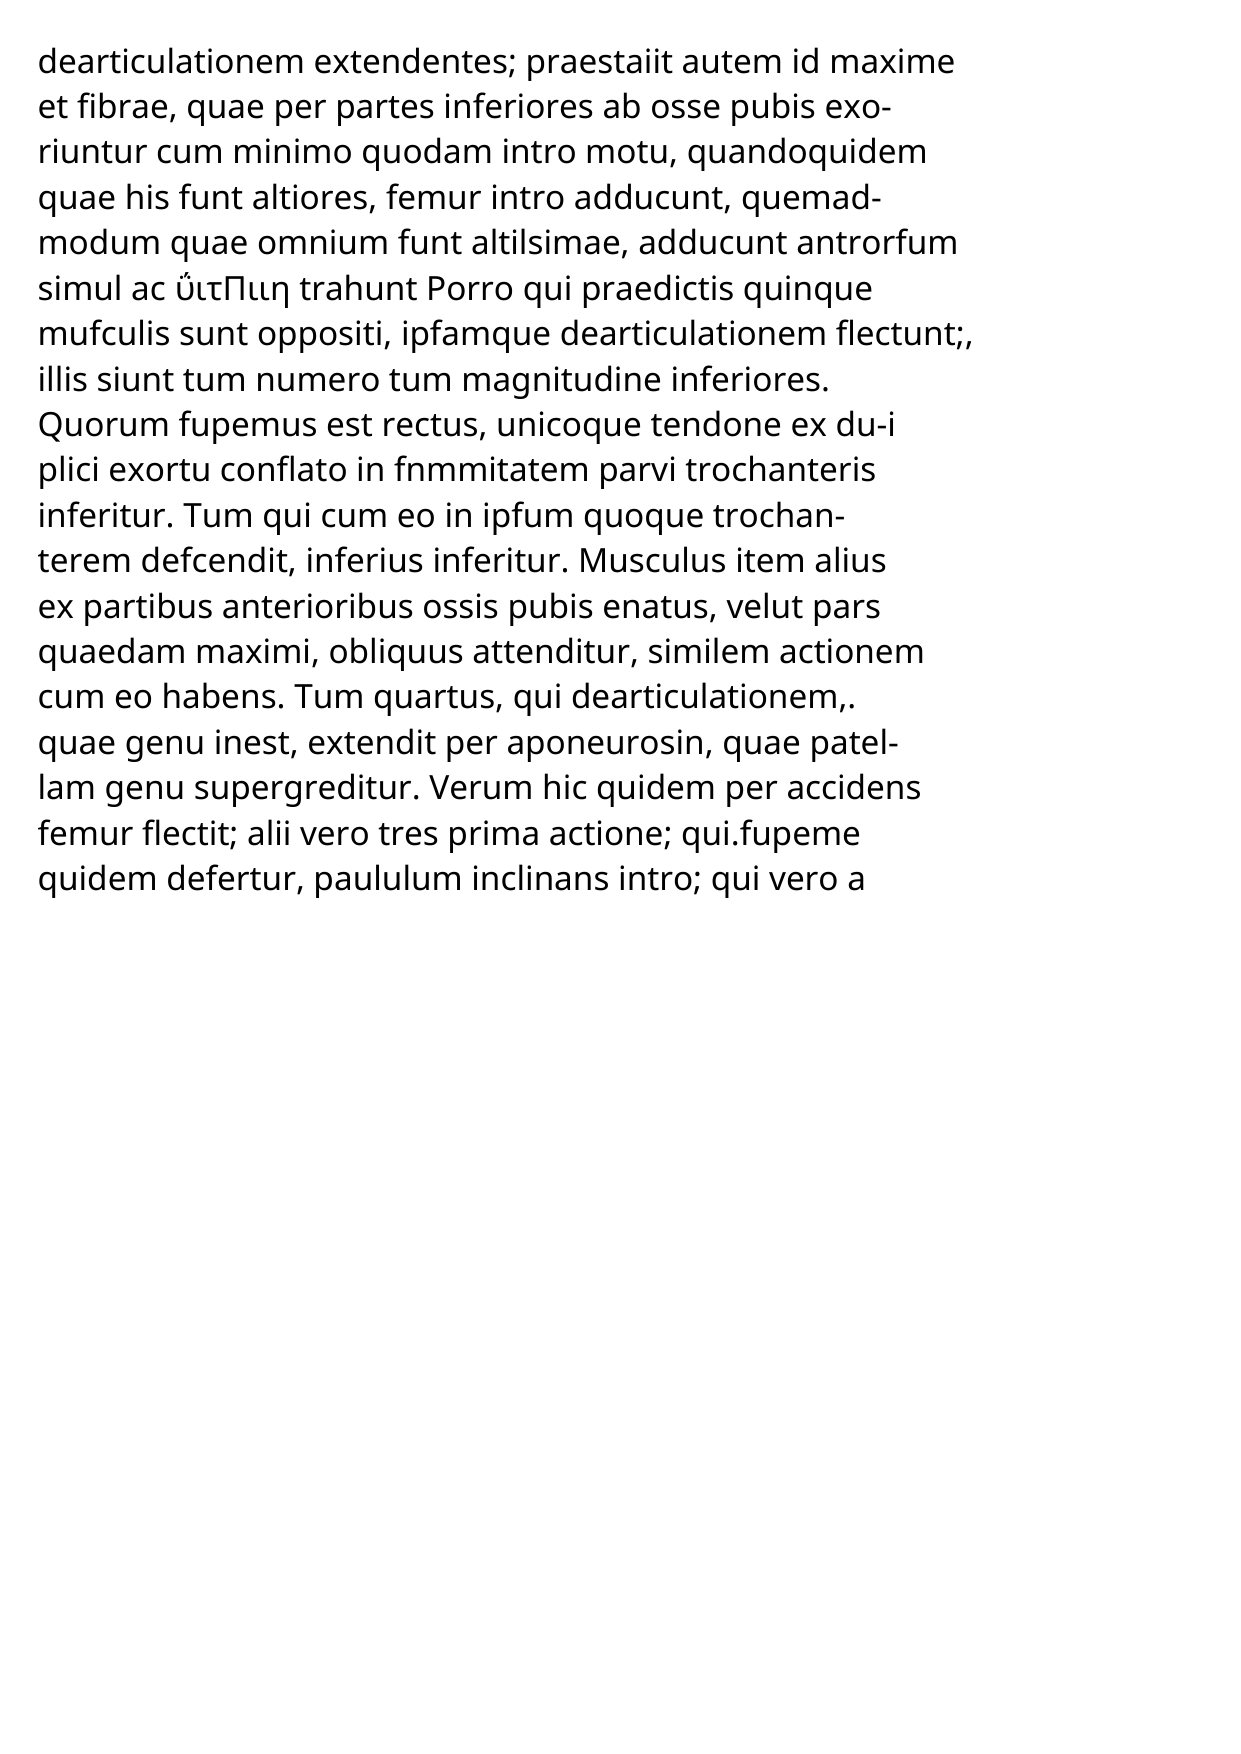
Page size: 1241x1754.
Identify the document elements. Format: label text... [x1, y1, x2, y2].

text dearticulationem extendentes; praestaiit autem id maxime et fibrae, quae per partes inferiores ab osse pubis exo- riuntur cum minimo quodam intro motu, quandoquidem quae his funt altiores, femur intro adducunt, quemad- modum quae omnium funt altilsimae, adducunt antrorfum simul ac ΰιτΠιιη trahunt Porro qui praedictis quinque mufculis sunt oppositi, ipfamque dearticulationem flectunt;, illis siunt tum numero tum magnitudine inferiores. Quorum fupemus est rectus, unicoque tendone ex du-i plici exortu conflato in fnmmitatem parvi trochanteris inferitur. Tum qui cum eo in ipfum quoque trochan- terem defcendit, inferius inferitur. Musculus item alius ex partibus anterioribus ossis pubis enatus, velut pars quaedam maximi, obliquus attenditur, similem actionem cum eo habens. Tum quartus, qui dearticulationem,. quae genu inest, extendit per aponeurosin, quae patel- lam genu supergreditur. Verum hic quidem per accidens femur flectit; alii vero tres prima actione; qui.fupeme quidem defertur, paululum inclinans intro; qui vero a [37, 37, 1203, 900]
